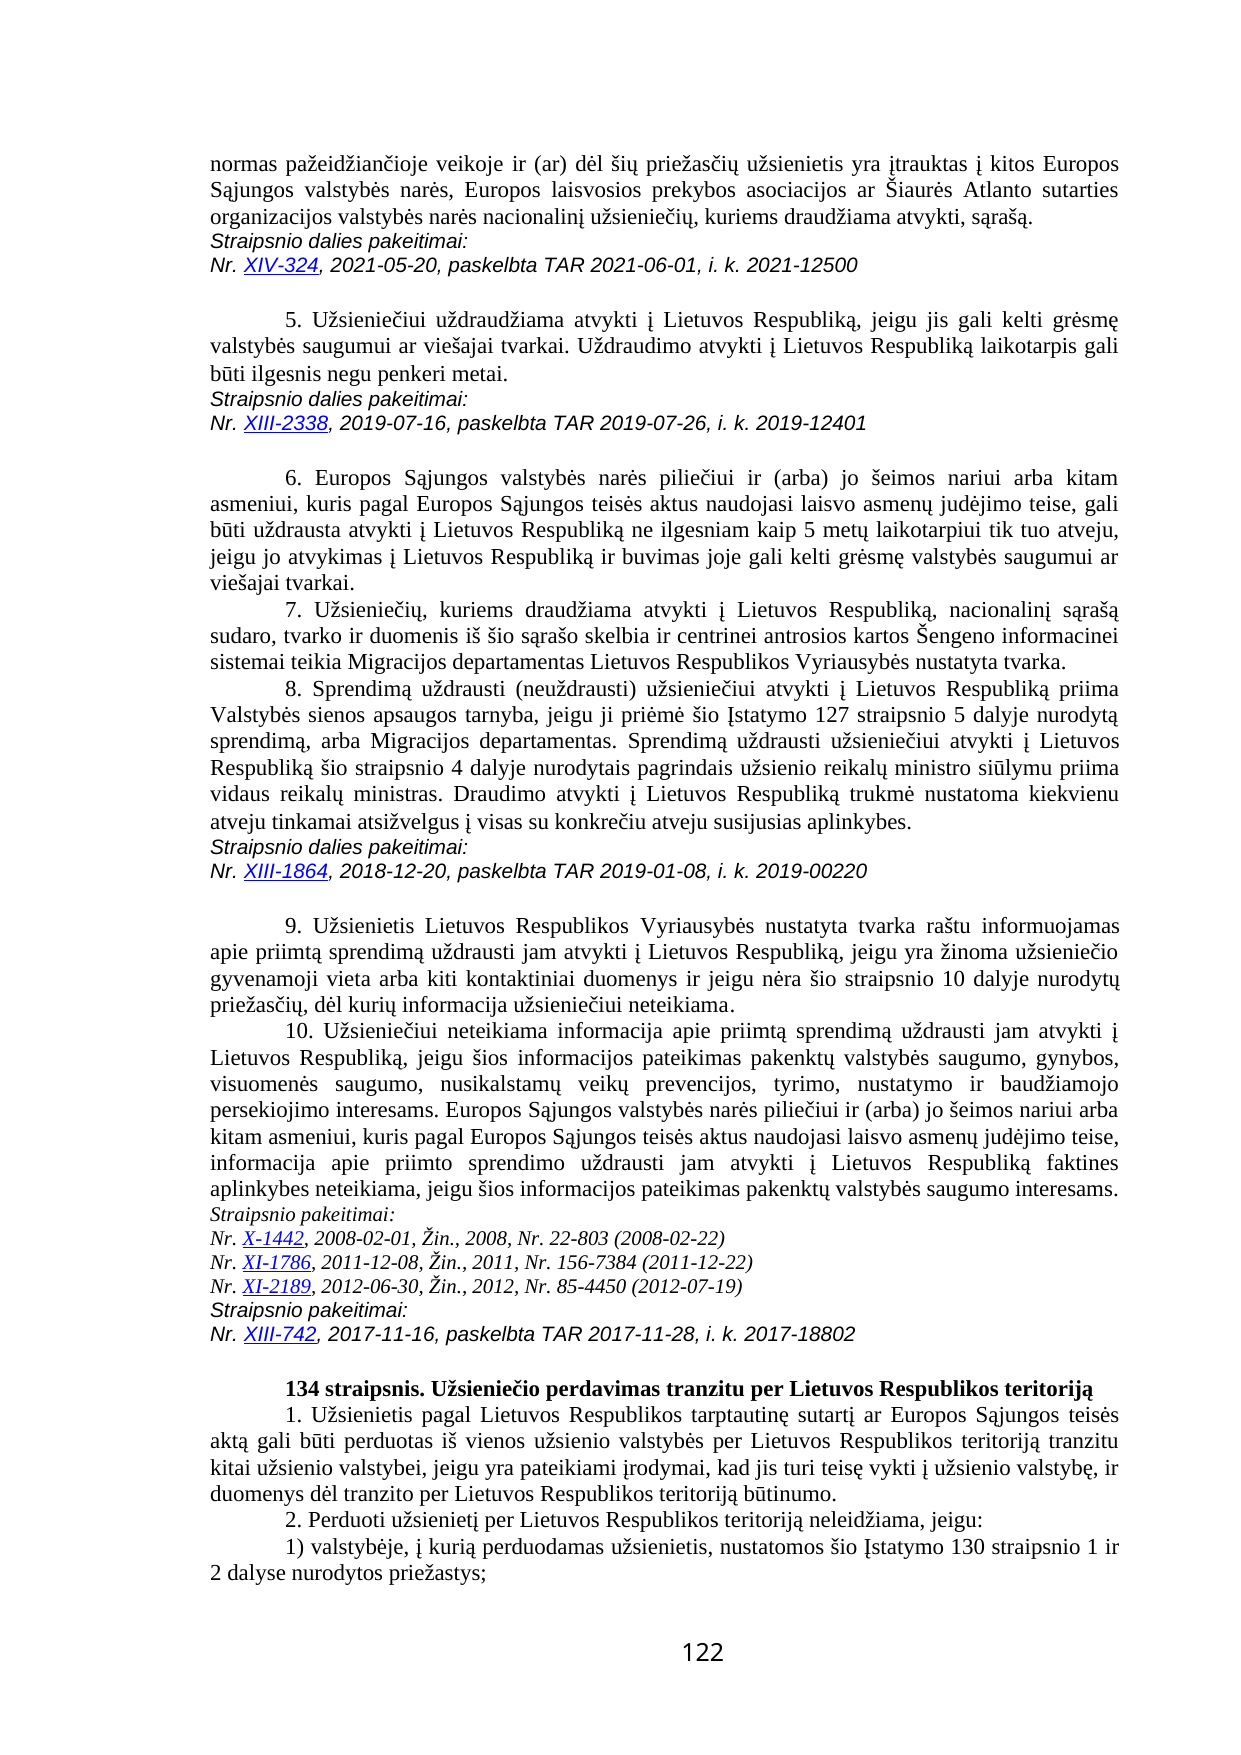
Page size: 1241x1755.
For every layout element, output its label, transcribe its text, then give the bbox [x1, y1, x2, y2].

text Nr. XIII-2338, 2019-07-16, paskelbta TAR 2019-07-26, i. k. 2019-12401 [210, 411, 1120, 435]
text Nr. XI-1786, 2011-12-08, Žin., 2011, Nr. 156-7384 (2011-12-22) [210, 1250, 1120, 1274]
text Nr. XIII-1864, 2018-12-20, paskelbta TAR 2019-01-08, i. k. 2019-00220 [210, 859, 1120, 883]
text 6. Europos Sąjungos valstybės narės piliečiui ir (arba) jo šeimos nariui arba kitam asmeniui, kuris pagal Europos Sąjungos teisės aktus naudojasi laisvo asmenų judėjimo teise, gali būti uždrausta atvykti į Lietuvos Respubliką ne ilgesniam kaip 5 metų laikotarpiui tik tuo atveju, jeigu jo atvykimas į Lietuvos Respubliką ir buvimas joje gali kelti grėsmę valstybės saugumui ar viešajai tvarkai. [210, 464, 1120, 596]
text Straipsnio pakeitimai: [210, 1298, 1120, 1322]
text Nr. XIII-742, 2017-11-16, paskelbta TAR 2017-11-28, i. k. 2017-18802 [210, 1322, 1120, 1346]
text Straipsnio pakeitimai: [210, 1202, 1120, 1226]
text normas pažeidžiančioje veikoje ir (ar) dėl šių priežasčių užsienietis yra įtrauktas į kitos Europos Sąjungos valstybės narės, Europos laisvosios prekybos asociacijos ar Šiaurės Atlanto sutarties organizacijos valstybės narės nacionalinį užsieniečių, kuriems draudžiama atvykti, sąrašą. [210, 150, 1120, 229]
text 7. Užsieniečių, kuriems draudžiama atvykti į Lietuvos Respubliką, nacionalinį sąrašą sudaro, tvarko ir duomenis iš šio sąrašo skelbia ir centrinei antrosios kartos Šengeno informacinei sistemai teikia Migracijos departamentas Lietuvos Respublikos Vyriausybės nustatyta tvarka. [210, 596, 1120, 675]
text Straipsnio dalies pakeitimai: [210, 835, 1120, 859]
text 2. Perduoti užsienietį per Lietuvos Respublikos teritoriją neleidžiama, jeigu: [210, 1506, 1120, 1533]
text 8. Sprendimą uždrausti (neuždrausti) užsieniečiui atvykti į Lietuvos Respubliką priima Valstybės sienos apsaugos tarnyba, jeigu ji priėmė šio Įstatymo 127 straipsnio 5 dalyje nurodytą sprendimą, arba Migracijos departamentas. Sprendimą uždrausti užsieniečiui atvykti į Lietuvos Respubliką šio straipsnio 4 dalyje nurodytais pagrindais užsienio reikalų ministro siūlymu priima vidaus reikalų ministras. Draudimo atvykti į Lietuvos Respubliką trukmė nustatoma kiekvienu atveju tinkamai atsižvelgus į visas su konkrečiu atveju susijusias aplinkybes. [210, 675, 1120, 835]
text 10. Užsieniečiui neteikiama informacija apie priimtą sprendimą uždrausti jam atvykti į Lietuvos Respubliką, jeigu šios informacijos pateikimas pakenktų valstybės saugumo, gynybos, visuomenės saugumo, nusikalstamų veikų prevencijos, tyrimo, nustatymo ir baudžiamojo persekiojimo interesams. Europos Sąjungos valstybės narės piliečiui ir (arba) jo šeimos nariui arba kitam asmeniui, kuris pagal Europos Sąjungos teisės aktus naudojasi laisvo asmenų judėjimo teise, informacija apie priimto sprendimo uždrausti jam atvykti į Lietuvos Respubliką faktines aplinkybes neteikiama, jeigu šios informacijos pateikimas pakenktų valstybės saugumo interesams. [210, 1017, 1120, 1202]
text Nr. X-1442, 2008-02-01, Žin., 2008, Nr. 22-803 (2008-02-22) [210, 1226, 1120, 1250]
text Nr. XI-2189, 2012-06-30, Žin., 2012, Nr. 85-4450 (2012-07-19) [210, 1274, 1120, 1298]
text 1. Užsienietis pagal Lietuvos Respublikos tarptautinę sutartį ar Europos Sąjungos teisės aktą gali būti perduotas iš vienos užsienio valstybės per Lietuvos Respublikos teritoriją tranzitu kitai užsienio valstybei, jeigu yra pateikiami įrodymai, kad jis turi teisę vykti į užsienio valstybę, ir duomenys dėl tranzito per Lietuvos Respublikos teritoriją būtinumo. [210, 1401, 1120, 1506]
text Straipsnio dalies pakeitimai: [210, 229, 1120, 253]
text 9. Užsienietis Lietuvos Respublikos Vyriausybės nustatyta tvarka raštu informuojamas apie priimtą sprendimą uždrausti jam atvykti į Lietuvos Respubliką, jeigu yra žinoma užsieniečio gyvenamoji vieta arba kiti kontaktiniai duomenys ir jeigu nėra šio straipsnio 10 dalyje nurodytų priežasčių, dėl kurių informacija užsieniečiui neteikiama. [210, 912, 1120, 1017]
text 134 straipsnis. Užsieniečio perdavimas tranzitu per Lietuvos Respublikos teritoriją [285, 1375, 1120, 1401]
text 5. Užsieniečiui uždraudžiama atvykti į Lietuvos Respubliką, jeigu jis gali kelti grėsmę valstybės saugumui ar viešajai tvarkai. Uždraudimo atvykti į Lietuvos Respubliką laikotarpis gali būti ilgesnis negu penkeri metai. [210, 306, 1120, 387]
text Nr. XIV-324, 2021-05-20, paskelbta TAR 2021-06-01, i. k. 2021-12500 [210, 253, 1120, 277]
text 1) valstybėje, į kurią perduodamas užsienietis, nustatomos šio Įstatymo 130 straipsnio 1 ir 2 dalyse nurodytos priežastys; [210, 1533, 1120, 1586]
text Straipsnio dalies pakeitimai: [210, 387, 1120, 411]
